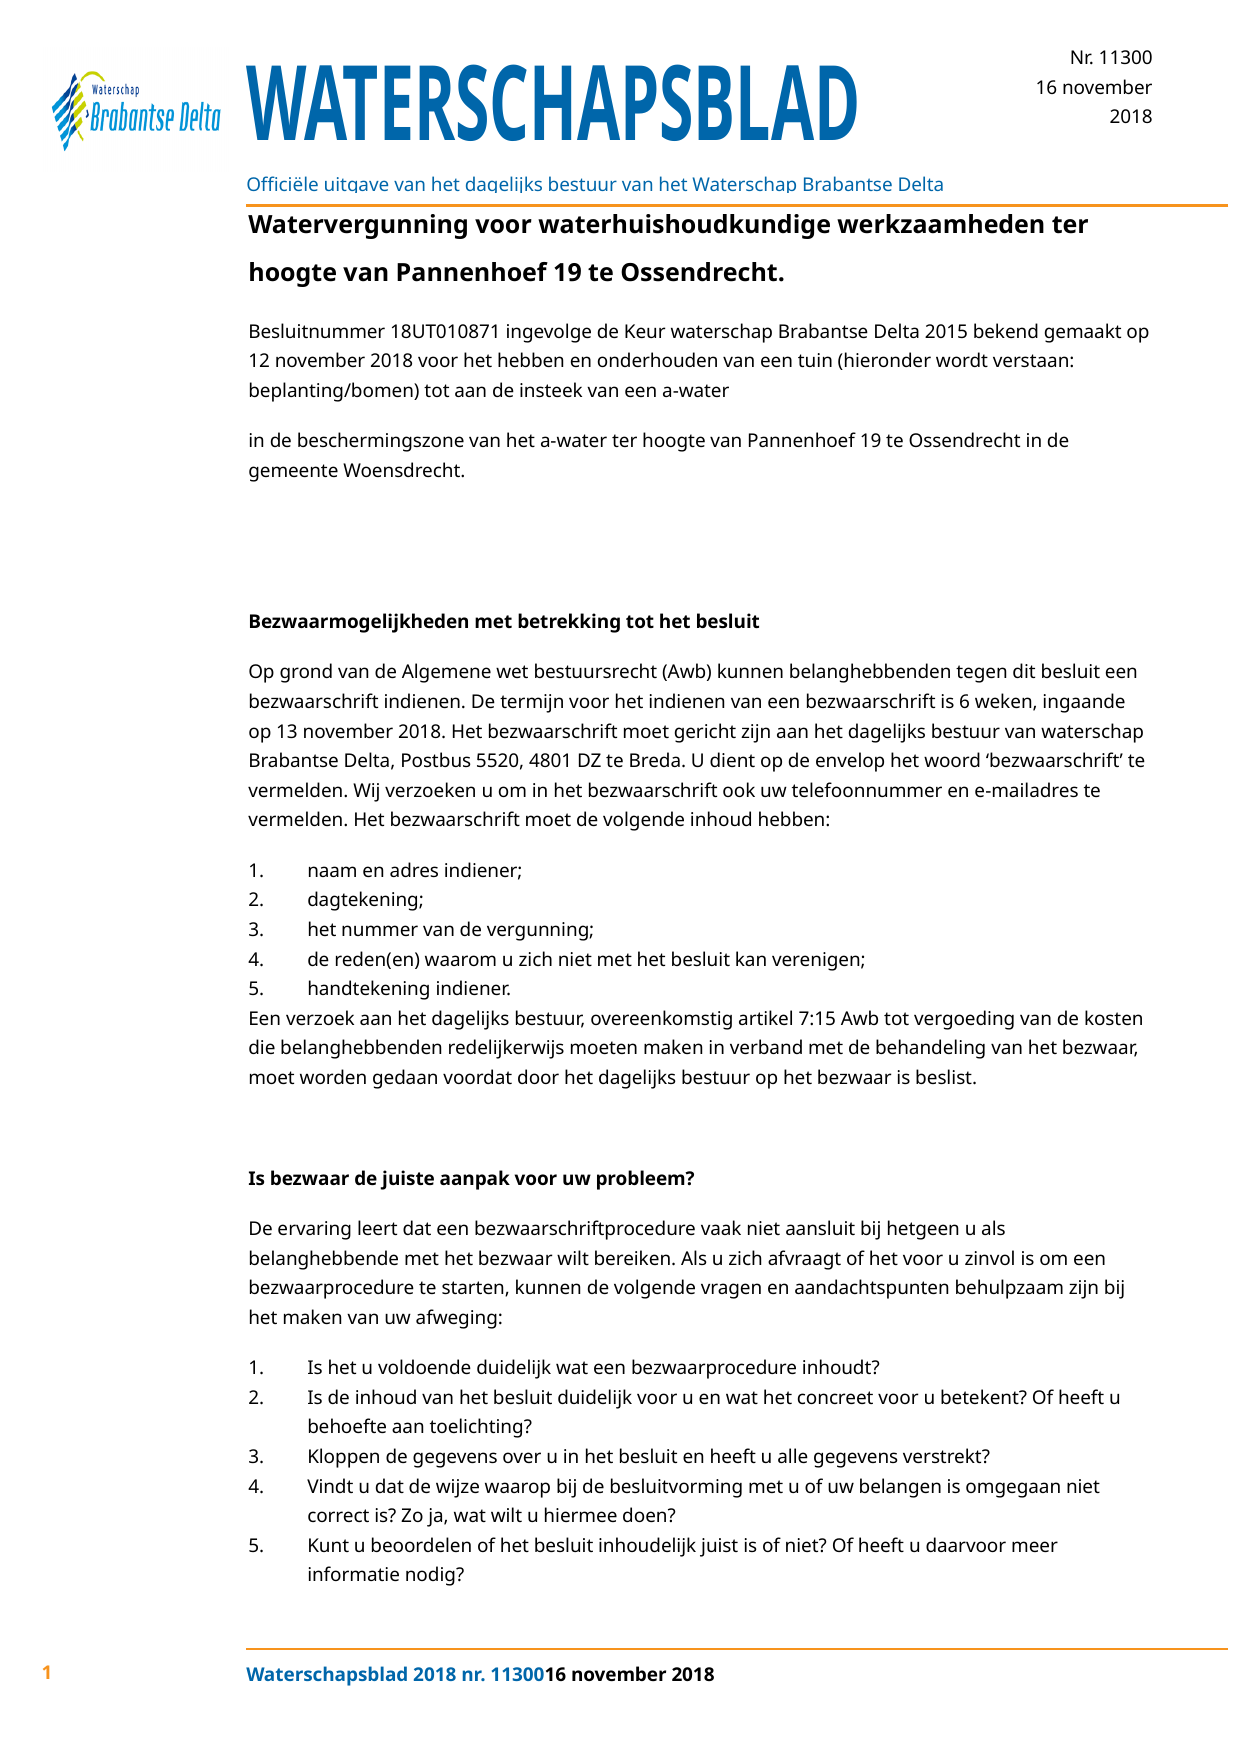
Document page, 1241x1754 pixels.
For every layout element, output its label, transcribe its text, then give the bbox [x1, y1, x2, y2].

list de reden(en) waarom u zich niet met het besluit kan verenigen; [248, 946, 1152, 972]
list handtekening indiener. [248, 975, 1152, 1001]
list het nummer van de vergunning; [248, 916, 1152, 942]
text Is bezwaar de juiste aanpak voor uw probleem? [248, 1165, 1152, 1191]
text Watervergunning voor waterhuishoudkundige werkzaamheden ter hoogte van Pannenhoef 19 te Ossendrecht. [248, 207, 1152, 288]
text Bezwaarmogelijkheden met betrekking tot het besluit [248, 608, 1152, 634]
list Kunt u beoordelen of het besluit inhoudelijk juist is of niet? Of heeft u daarvoor meer informatie nodig? [248, 1532, 1152, 1587]
text De ervaring leert dat een bezwaarschriftprocedure vaak niet aansluit bij hetgeen u als belanghebbende met het bezwaar wilt bereiken. Als u zich afvraagt of het voor u zinvol is om een bezwaarprocedure te starten, kunnen de volgende vragen en aandachtspunten behulpzaam zijn bij het maken van uw afweging: [248, 1215, 1152, 1330]
list dagtekening; [248, 887, 1152, 912]
list Vindt u dat de wijze waarop bij de besluitvorming met u of uw belangen is omgegaan niet correct is? Zo ja, wat wilt u hiermee doen? [248, 1473, 1152, 1528]
picture [41, 47, 231, 172]
text Op grond van de Algemene wet bestuursrecht (Awb) kunnen belanghebbenden tegen dit besluit een bezwaarschrift indienen. De termijn voor het indienen van een bezwaarschrift is 6 weken, ingaande op 13 november 2018. Het bezwaarschrift moet gericht zijn aan het dagelijks bestuur van waterschap Brabantse Delta, Postbus 5520, 4801 DZ te Breda. U dient op de envelop het woord ‘bezwaarschrift’ te vermelden. Wij verzoeken u om in het bezwaarschrift ook uw telefoonnummer en e‑mailadres te vermelden. Het bezwaarschrift moet de volgende inhoud hebben: [248, 659, 1152, 832]
list Kloppen de gegevens over u in het besluit en heeft u alle gegevens verstrekt? [248, 1443, 1152, 1469]
list Is de inhoud van het besluit duidelijk voor u en wat het concreet voor u betekent? Of heeft u behoefte aan toelichting? [248, 1384, 1152, 1439]
list Is het u voldoende duidelijk wat een bezwaarprocedure inhoudt? [248, 1354, 1152, 1380]
text Een verzoek aan het dagelijks bestuur, overeenkomstig artikel 7:15 Awb tot vergoeding van de kosten die belanghebbenden redelijkerwijs moeten maken in verband met de behandeling van het bezwaar, moet worden gedaan voordat door het dagelijks bestuur op het bezwaar is beslist. [248, 1005, 1152, 1090]
list naam en adres indiener; [248, 857, 1152, 883]
text Besluitnummer 18UT010871 ingevolge de Keur waterschap Brabantse Delta 2015 bekend gemaakt op 12 november 2018 voor het hebben en onderhouden van een tuin (hieronder wordt verstaan: beplanting/bomen) tot aan de insteek van een a-water [248, 318, 1152, 403]
text in de beschermingszone van het a-water ter hoogte van Pannenhoef 19 te Ossendrecht in de gemeente Woensdrecht. [248, 427, 1152, 483]
